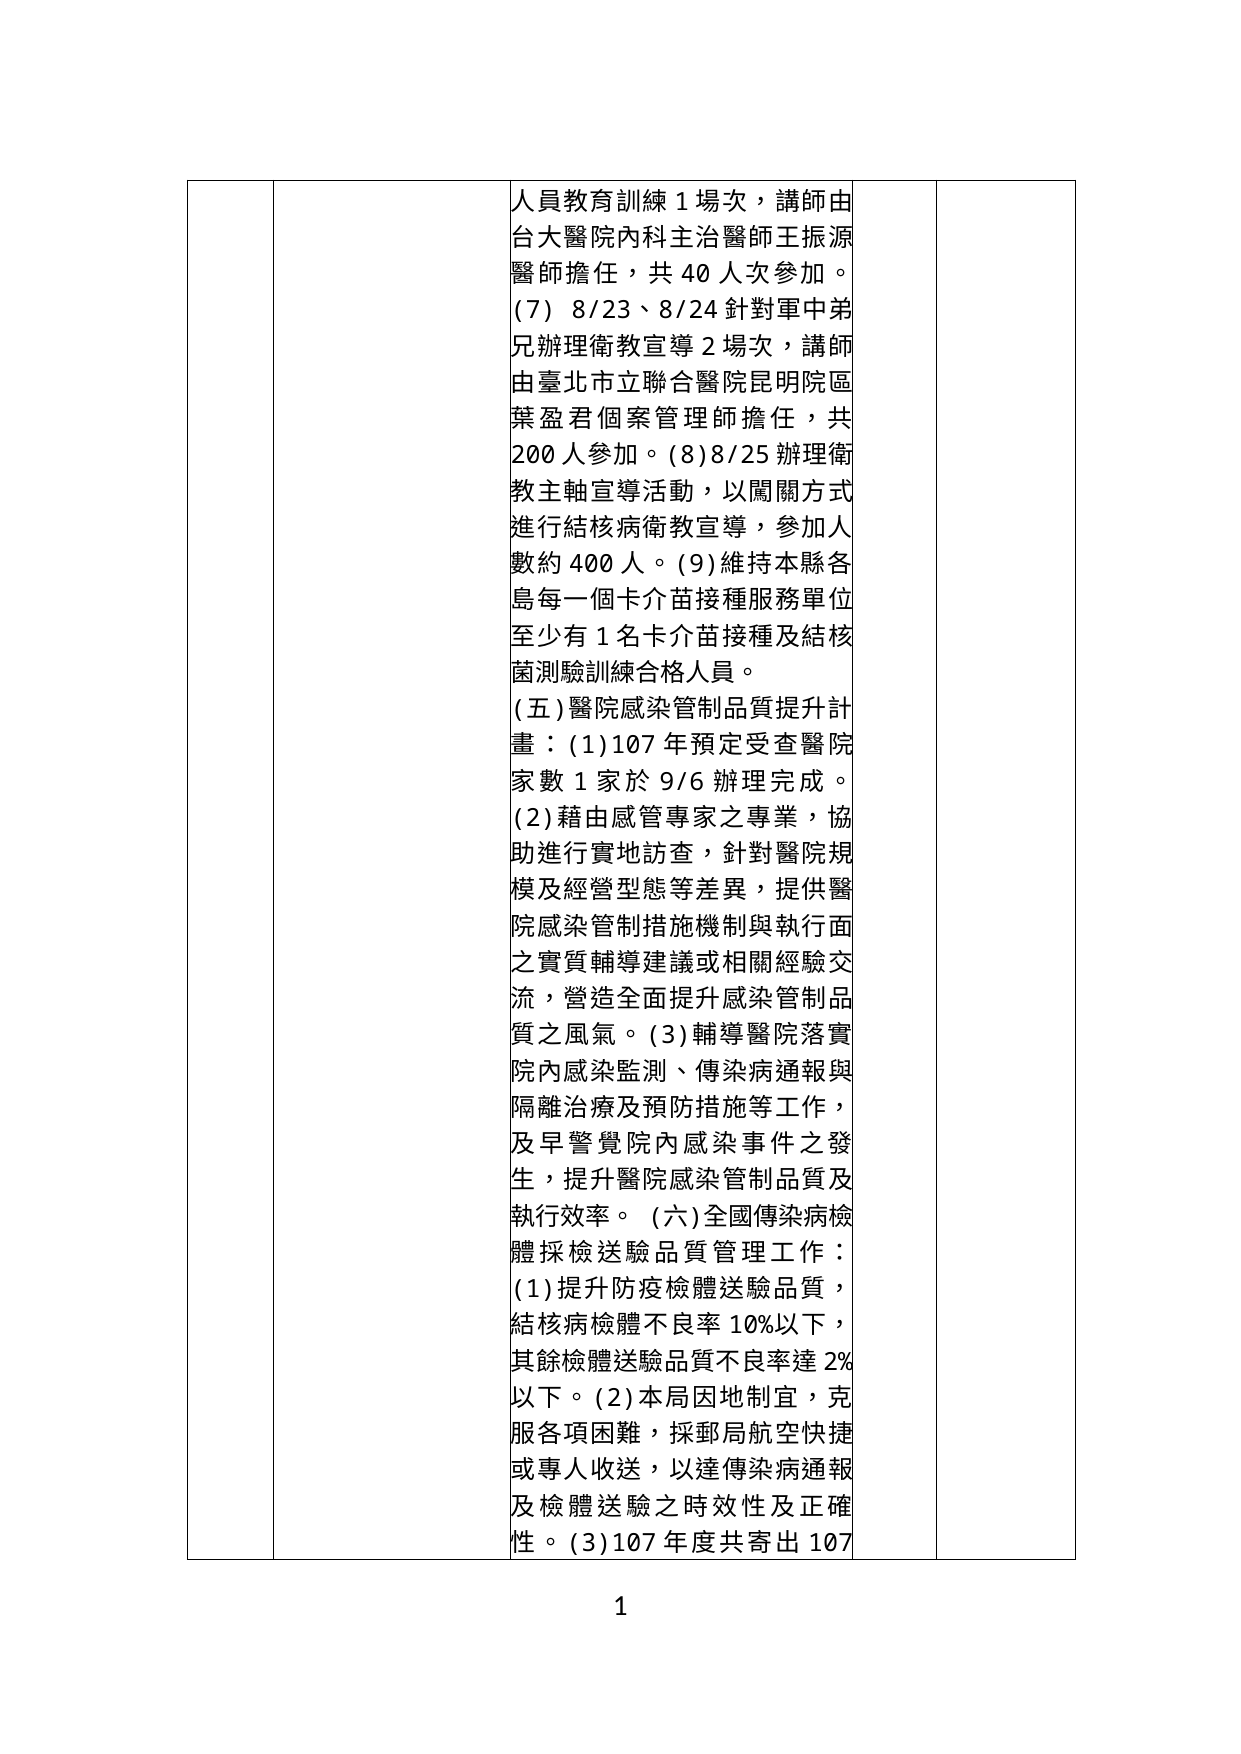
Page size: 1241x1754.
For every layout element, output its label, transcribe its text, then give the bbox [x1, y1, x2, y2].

table_cell 人員教育訓練1場次，講師由台大醫院內科主治醫師王振源醫師擔任，共40人次參加。(7) 8/23、8/24針對軍中弟兄辦理衛教宣導2場次，講師由臺北市立聯合醫院昆明院區葉盈君個案管理師擔任，共200人參加。(8)8/25辦理衛教主軸宣導活動，以闖關方式進行結核病衛教宣導，參加人數約400人。(9)維持本縣各島每一個卡介苗接種服務單位至少有1名卡介苗接種及結核菌測驗訓練合格人員。 (五)醫院感染管制品質提升計畫：(1)107年預定受查醫院家數1家於9/6辦理完成。(2)藉由感管專家之專業，協助進行實地訪查，針對醫院規模及經營型態等差異，提供醫院感染管制措施機制與執行面之實質輔導建議或相關經驗交流，營造全面提升感染管制品質之風氣。(3)輔導醫院落實院內感染監測、傳染病通報與隔離治療及預防措施等工作，及早警覺院內感染事件之發生，提升醫院感染管制品質及執行效率。 (六)全國傳染病檢體採檢送驗品質管理工作：(1)提升防疫檢體送驗品質，結核病檢體不良率10%以下，其餘檢體送驗品質不良率達2%以下。(2)本局因地制宜，克服各項困難，採郵局航空快捷或專人收送，以達傳染病通報及檢體送驗之時效性及正確性。(3)107年度共寄出107 [511, 181, 852, 1558]
table_cell [853, 181, 936, 1558]
table_cell [188, 181, 273, 1558]
table_cell [274, 181, 510, 1558]
table_cell [937, 181, 1075, 1558]
